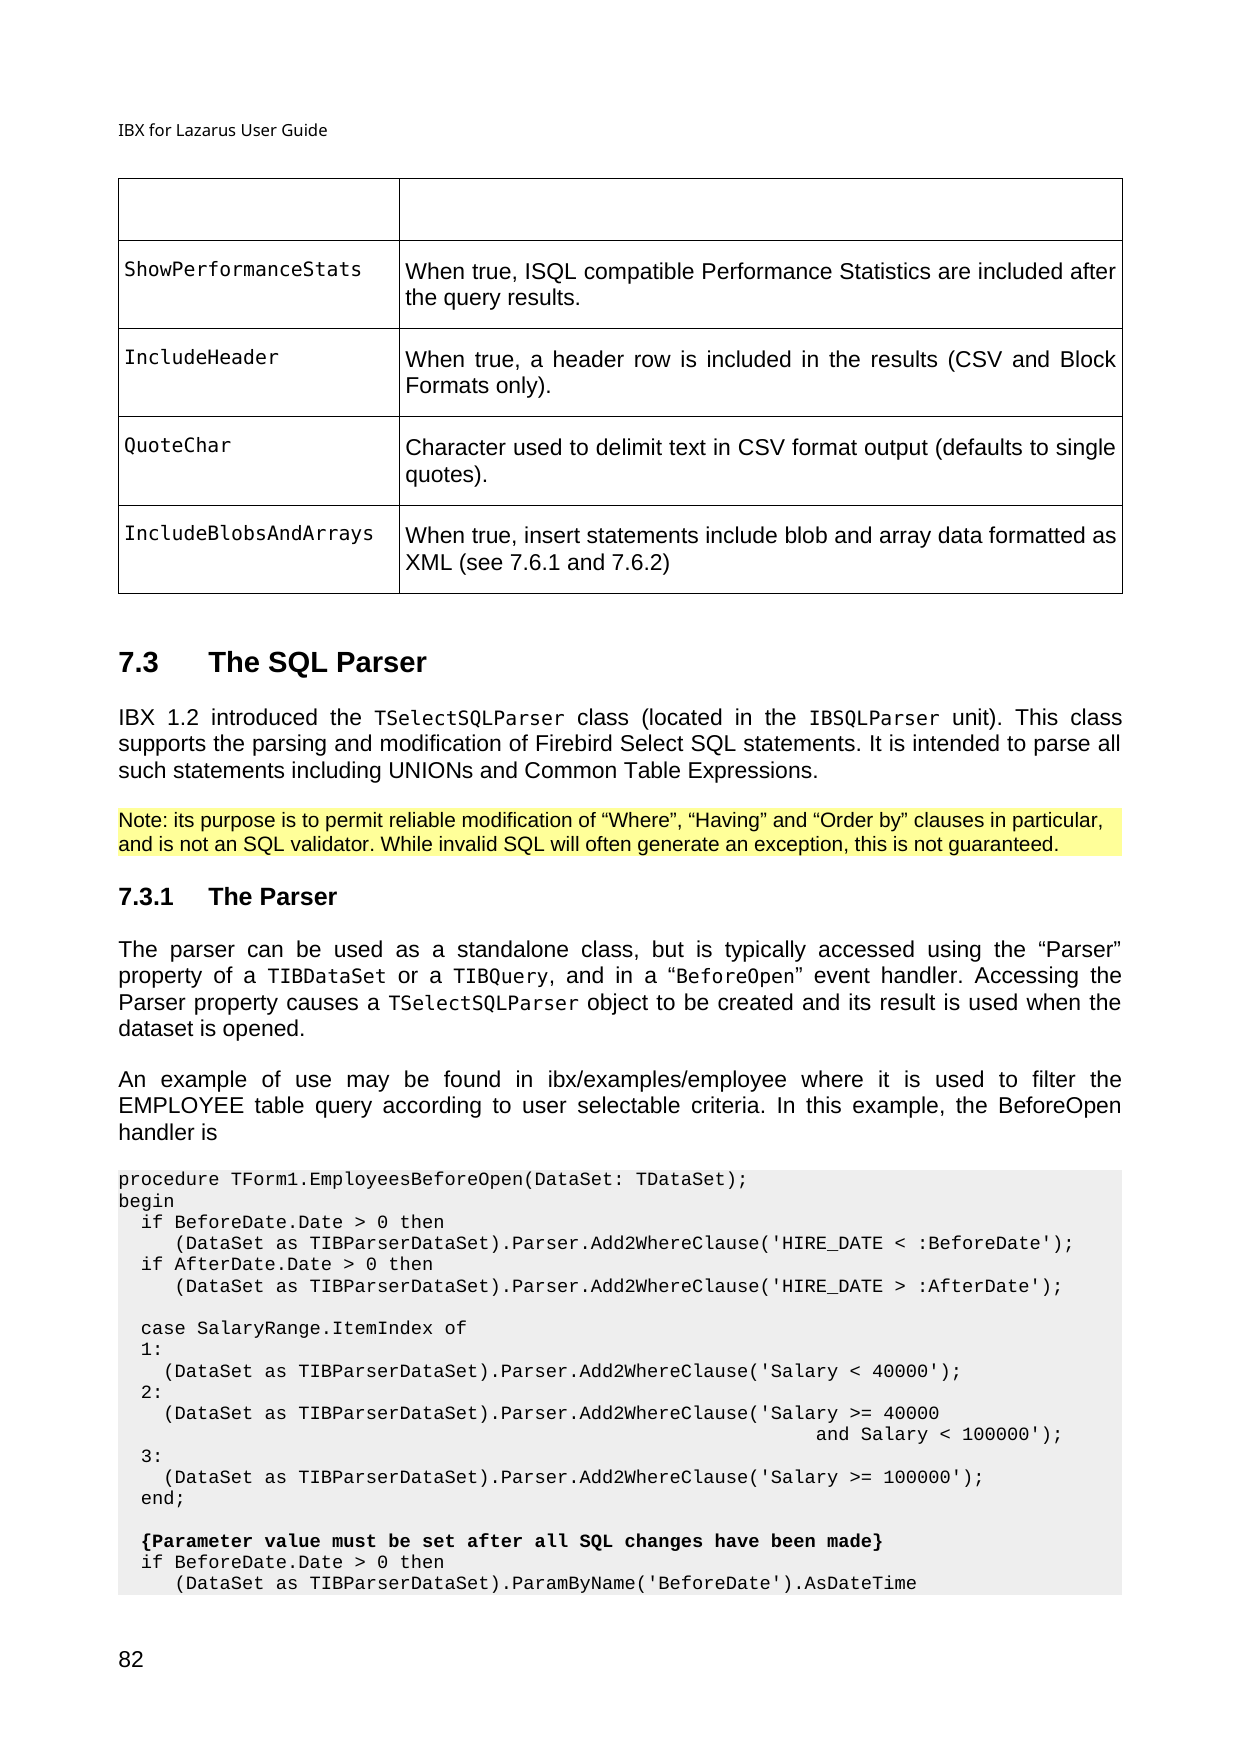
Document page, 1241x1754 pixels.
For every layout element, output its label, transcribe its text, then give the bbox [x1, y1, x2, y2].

text procedure TForm1.EmployeesBeforeOpen(DataSet: TDataSet); [118, 1170, 1122, 1191]
text if BeforeDate.Date > 0 then [118, 1553, 1122, 1574]
text case SalaryRange.ItemIndex of [118, 1319, 1122, 1340]
table_cell QuoteChar [119, 417, 399, 505]
table_cell [119, 179, 399, 240]
table_cell [400, 179, 1122, 240]
text begin [118, 1191, 1122, 1213]
text if BeforeDate.Date > 0 then [118, 1213, 1122, 1234]
table_cell Character used to delimit text in CSV format output (defaults to single quotes). [400, 417, 1122, 505]
table_cell When true, insert statements include blob and array data formatted as XML (see 7.6.1 and 7.6.2) [400, 506, 1122, 593]
table_cell When true, ISQL compatible Performance Statistics are included after the query results. [400, 241, 1122, 328]
text An example of use may be found in ibx/examples/employee where it is used to filter the EMPLOYEE table query according to user selectable criteria. In this example, the BeforeOpen handler is [118, 1066, 1122, 1145]
text end; [118, 1489, 1122, 1510]
text (DataSet as TIBParserDataSet).Parser.Add2WhereClause('HIRE_DATE > :AfterDate'); [118, 1276, 1122, 1298]
text (DataSet as TIBParserDataSet).Parser.Add2WhereClause('Salary < 40000'); [118, 1361, 1122, 1383]
text if AfterDate.Date > 0 then [118, 1255, 1122, 1276]
text 1: [118, 1340, 1122, 1361]
text (DataSet as TIBParserDataSet).Parser.Add2WhereClause('Salary >= 40000 [118, 1404, 1122, 1425]
table_cell When true, a header row is included in the results (CSV and Block Formats only). [400, 329, 1122, 416]
text {Parameter value must be set after all SQL changes have been made} [118, 1531, 1122, 1553]
text Note: its purpose is to permit reliable modification of “Where”, “Having” and “Order by” clauses in particular, and is not an SQL validator. While invalid SQL will often generate an exception, this is not guaranteed. [118, 808, 1122, 856]
text (DataSet as TIBParserDataSet).ParamByName('BeforeDate').AsDateTime [118, 1574, 1122, 1595]
text and Salary < 100000'); [118, 1425, 1122, 1446]
text (DataSet as TIBParserDataSet).Parser.Add2WhereClause('HIRE_DATE < :BeforeDate'); [118, 1234, 1122, 1255]
text The parser can be used as a standalone class, but is typically accessed using the “Parser” property of a TIBDataSet or a TIBQuery, and in a “BeforeOpen” event handler. Accessing the Parser property causes a TSelectSQLParser object to be created and its result is used when the dataset is opened. [118, 936, 1122, 1041]
table_cell ShowPerformanceStats [119, 241, 399, 328]
text IBX 1.2 introduced the TSelectSQLParser class (located in the IBSQLParser unit). This class supports the parsing and modification of Firebird Select SQL statements. It is intended to parse all such statements including UNIONs and Common Table Expressions. [118, 704, 1122, 783]
subtitle The Parser [118, 881, 1122, 910]
table_cell IncludeHeader [119, 329, 399, 416]
subtitle The SQL Parser [118, 645, 1122, 678]
text 3: [118, 1446, 1122, 1468]
text (DataSet as TIBParserDataSet).Parser.Add2WhereClause('Salary >= 100000'); [118, 1468, 1122, 1489]
text 2: [118, 1383, 1122, 1404]
table_cell IncludeBlobsAndArrays [119, 506, 399, 593]
